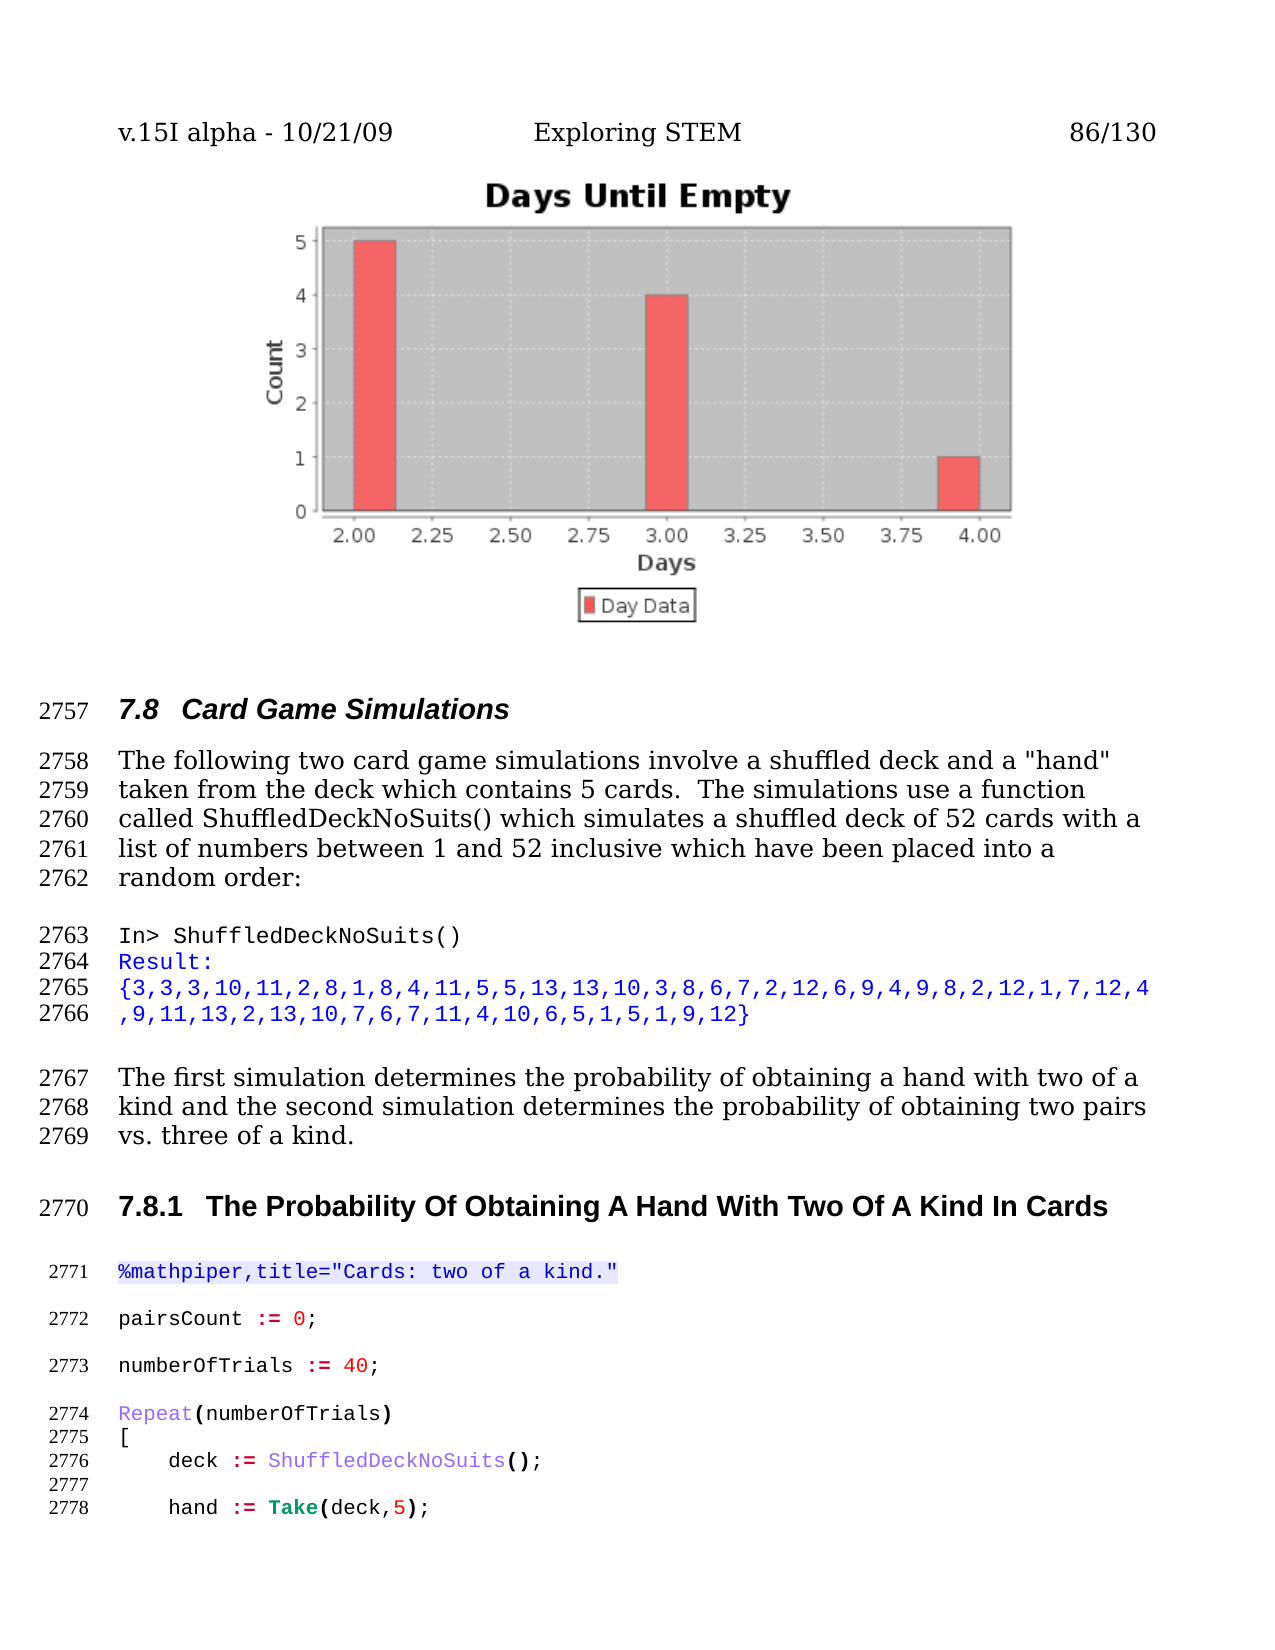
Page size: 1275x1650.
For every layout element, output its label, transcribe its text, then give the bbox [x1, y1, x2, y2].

picture [245, 176, 1030, 624]
text The first simulation determines the probability of obtaining a hand with two of a kind and the second simulation determines the probability of obtaining two pairs vs. three of a kind. [118, 1063, 1157, 1150]
text deck := ShuffledDeckNoSuits(); [118, 1450, 1157, 1474]
text %mathpiper,title="Cards: two of a kind." [118, 1261, 1157, 1284]
subtitle The Probability Of Obtaining A Hand With Two Of A Kind In Cards [118, 1189, 1157, 1223]
text pairsCount := 0; [118, 1308, 1157, 1332]
text In> ShuffledDeckNoSuits() [118, 924, 1157, 950]
subtitle Card Game Simulations [118, 692, 1157, 725]
text numberOfTrials := 40; [118, 1355, 1157, 1379]
text The following two card game simulations involve a shuffled deck and a "hand" taken from the deck which contains 5 cards. The simulations use a function called ShuffledDeckNoSuits() which simulates a shuffled deck of 52 cards with a list of numbers between 1 and 52 inclusive which have been placed into a random order: [118, 746, 1157, 892]
text Result: {3,3,3,10,11,2,8,1,8,4,11,5,5,13,13,10,3,8,6,7,2,12,6,9,4,9,8,2,12,1,7,12,4,9,11,13,2,13,10,7,6,7,11,4,10,6,5,1,5,1,9,12} [118, 950, 1157, 1028]
text [ [118, 1426, 1157, 1450]
text hand := Take(deck,5); [118, 1497, 1157, 1521]
text Repeat(numberOfTrials) [118, 1403, 1157, 1426]
